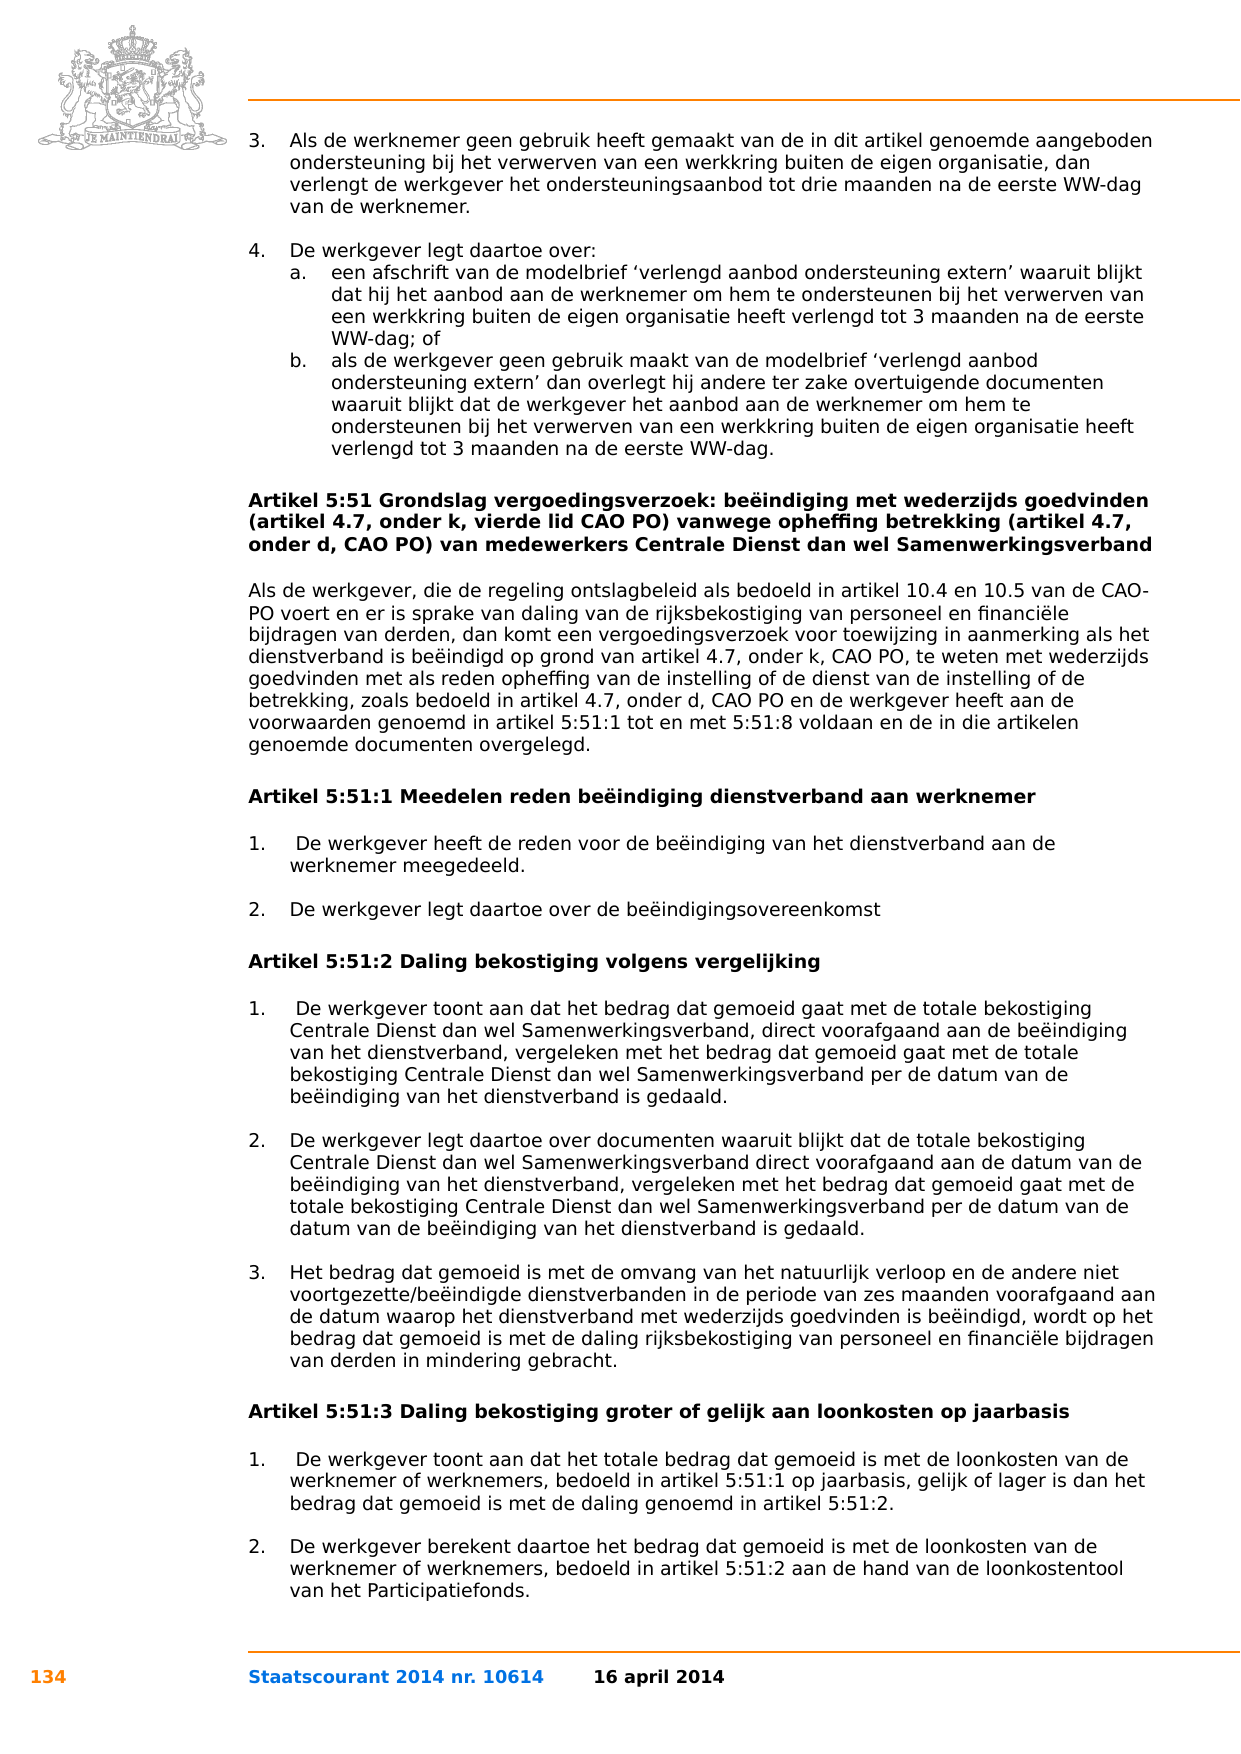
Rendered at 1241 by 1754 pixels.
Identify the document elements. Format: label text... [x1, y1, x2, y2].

text a. een afschrift van de modelbrief ‘verlengd aanbod ondersteuning extern’ waaruit blijkt dat hij het aanbod aan de werknemer om hem te ondersteunen bij het verwerven van een werkkring buiten de eigen organisatie heeft verlengd tot 3 maanden na de eerste WW-dag; of [289, 262, 1163, 349]
subtitle Artikel 5:51:2 Daling bekostiging volgens vergelijking [248, 951, 1163, 973]
text b. als de werkgever geen gebruik maakt van de modelbrief ‘verlengd aanbod ondersteuning extern’ dan overlegt hij andere ter zake overtuigende documenten waaruit blijkt dat de werkgever het aanbod aan de werknemer om hem te ondersteunen bij het verwerven van een werkkring buiten de eigen organisatie heeft verlengd tot 3 maanden na de eerste WW-dag. [289, 349, 1163, 459]
text 2. De werkgever berekent daartoe het bedrag dat gemoeid is met de loonkosten van de werknemer of werknemers, bedoeld in artikel 5:51:2 aan de hand van de loonkostentool van het Participatiefonds. [248, 1536, 1163, 1602]
text Als de werkgever, die de regeling ontslagbeleid als bedoeld in artikel 10.4 en 10.5 van de CAO-PO voert en er is sprake van daling van de rijksbekostiging van personeel en financiële bijdragen van derden, dan komt een vergoedingsverzoek voor toewijzing in aanmerking als het dienstverband is beëindigd op grond van artikel 4.7, onder k, CAO PO, te weten met wederzijds goedvinden met als reden opheffing van de instelling of de dienst van de instelling of de betrekking, zoals bedoeld in artikel 4.7, onder d, CAO PO en de werkgever heeft aan de voorwaarden genoemd in artikel 5:51:1 tot en met 5:51:8 voldaan en de in die artikelen genoemde documenten overgelegd. [248, 580, 1163, 756]
text 1. De werkgever toont aan dat het totale bedrag dat gemoeid is met de loonkosten van de werknemer of werknemers, bedoeld in artikel 5:51:1 op jaarbasis, gelijk of lager is dan het bedrag dat gemoeid is met de daling genoemd in artikel 5:51:2. [248, 1448, 1163, 1514]
text 3. Het bedrag dat gemoeid is met de omvang van het natuurlijk verloop en de andere niet voortgezette/beëindigde dienstverbanden in de periode van zes maanden voorafgaand aan de datum waarop het dienstverband met wederzijds goedvinden is beëindigd, wordt op het bedrag dat gemoeid is met de daling rijksbekostiging van personeel en financiële bijdragen van derden in mindering gebracht. [248, 1262, 1163, 1371]
picture [38, 25, 227, 150]
subtitle Artikel 5:51:1 Meedelen reden beëindiging dienstverband aan werknemer [248, 786, 1163, 808]
text 1. De werkgever heeft de reden voor de beëindiging van het dienstverband aan de werknemer meegedeeld. [248, 833, 1163, 877]
text 2. De werkgever legt daartoe over de beëindigingsovereenkomst [248, 899, 1163, 921]
text 2. De werkgever legt daartoe over documenten waaruit blijkt dat de totale bekostiging Centrale Dienst dan wel Samenwerkingsverband direct voorafgaand aan de datum van de beëindiging van het dienstverband, vergeleken met het bedrag dat gemoeid gaat met de totale bekostiging Centrale Dienst dan wel Samenwerkingsverband per de datum van de datum van de beëindiging van het dienstverband is gedaald. [248, 1130, 1163, 1240]
subtitle Artikel 5:51 Grondslag vergoedingsverzoek: beëindiging met wederzijds goedvinden (artikel 4.7, onder k, vierde lid CAO PO) vanwege opheffing betrekking (artikel 4.7, onder d, CAO PO) van medewerkers Centrale Dienst dan wel Samenwerkingsverband [248, 489, 1163, 555]
text 4. De werkgever legt daartoe over: [248, 240, 1163, 262]
text 1. De werkgever toont aan dat het bedrag dat gemoeid gaat met de totale bekostiging Centrale Dienst dan wel Samenwerkingsverband, direct voorafgaand aan de beëindiging van het dienstverband, vergeleken met het bedrag dat gemoeid gaat met de totale bekostiging Centrale Dienst dan wel Samenwerkingsverband per de datum van de beëindiging van het dienstverband is gedaald. [248, 998, 1163, 1108]
text 3. Als de werknemer geen gebruik heeft gemaakt van de in dit artikel genoemde aangeboden ondersteuning bij het verwerven van een werkkring buiten de eigen organisatie, dan verlengt de werkgever het ondersteuningsaanbod tot drie maanden na de eerste WW-dag van de werknemer. [248, 130, 1163, 218]
subtitle Artikel 5:51:3 Daling bekostiging groter of gelijk aan loonkosten op jaarbasis [248, 1401, 1163, 1423]
